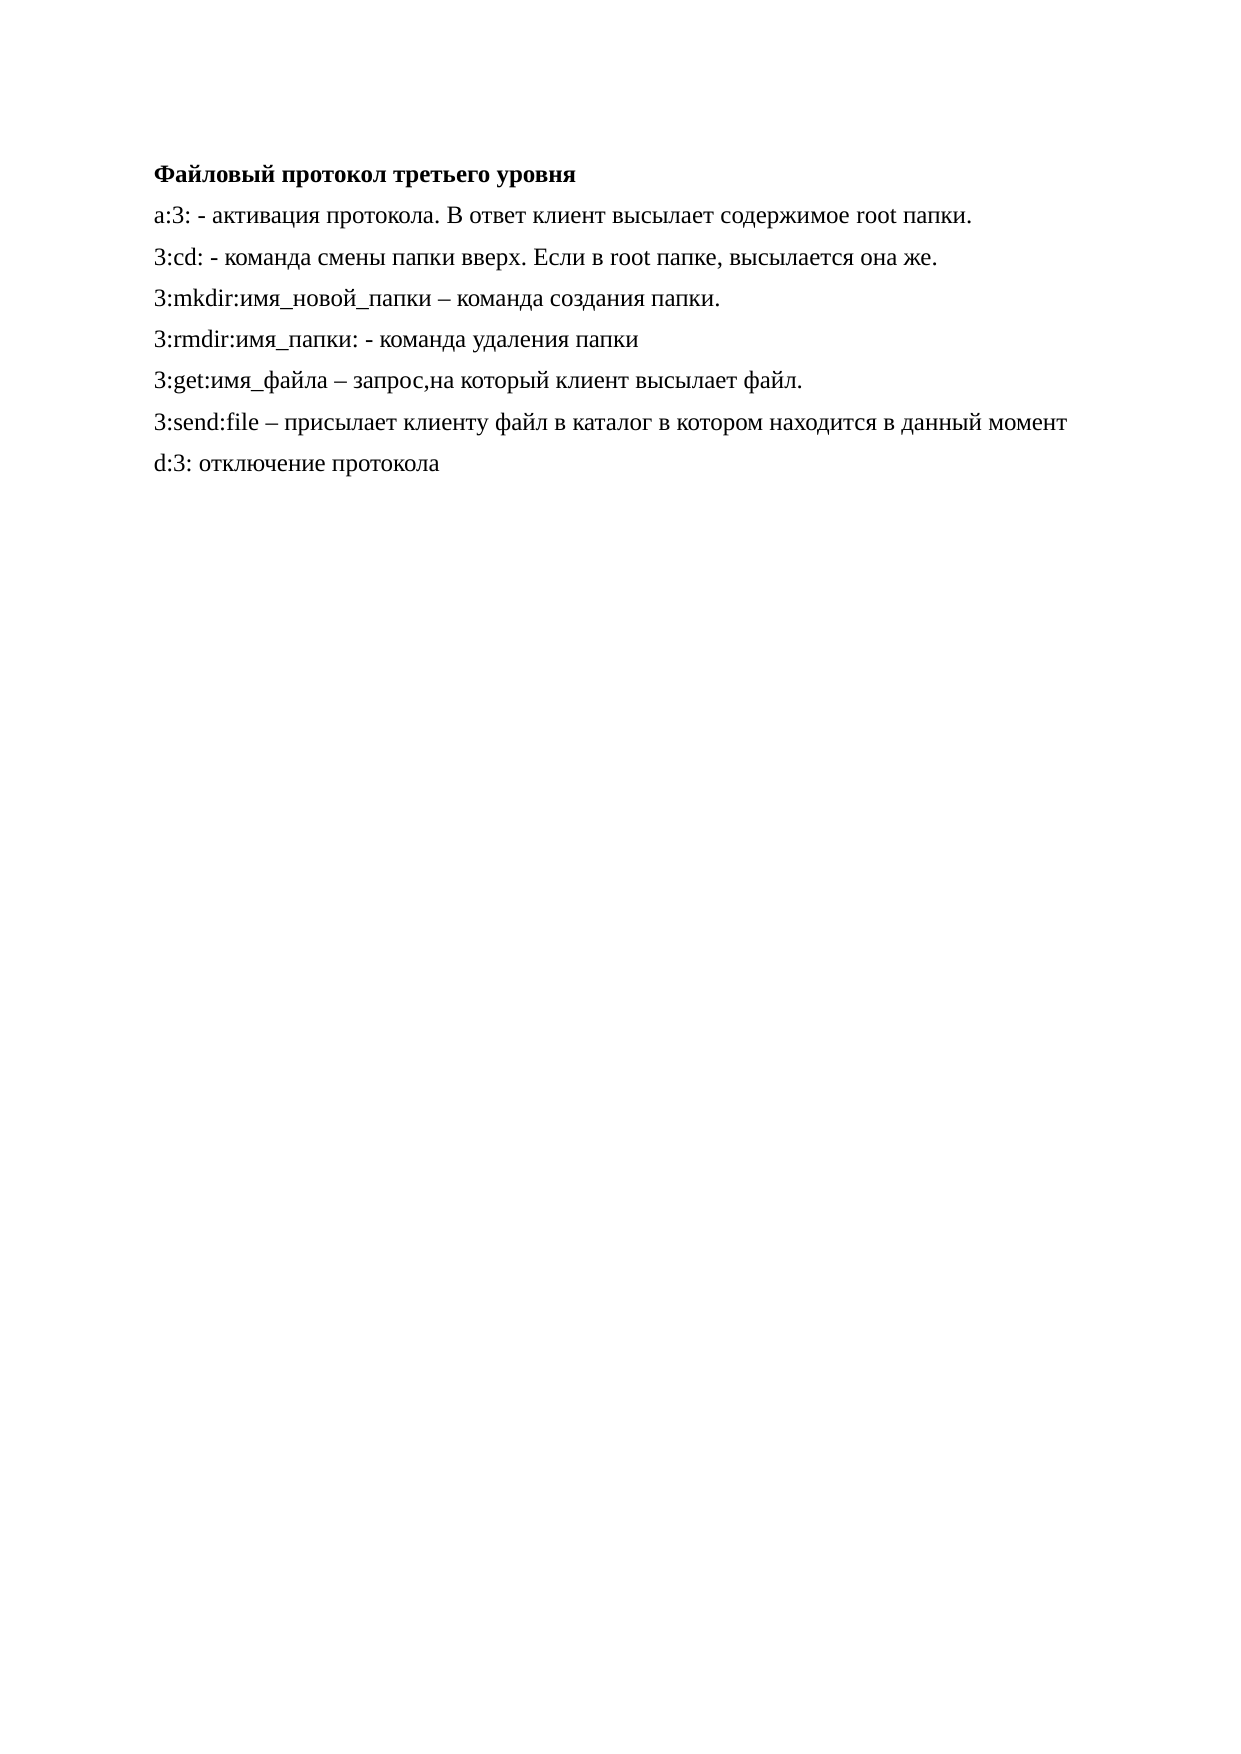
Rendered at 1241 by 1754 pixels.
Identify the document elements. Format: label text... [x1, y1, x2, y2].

text 3:rmdir:имя_папки: - команда удаления папки [118, 324, 1122, 353]
text Файловый протокол третьего уровня [118, 159, 1122, 188]
text 3:cd: - команда смены папки вверх. Если в root папке, высылается она же. [118, 242, 1122, 271]
text 3:send:file – присылает клиенту файл в каталог в котором находится в данный момент [118, 407, 1122, 436]
text a:3: - активация протокола. В ответ клиент высылает содержимое root папки. [118, 201, 1122, 229]
text d:3: отключение протокола [118, 448, 1122, 477]
text 3:get:имя_файла – запрос,на который клиент высылает файл. [118, 366, 1122, 394]
text 3:mkdir:имя_новой_папки – команда создания папки. [118, 283, 1122, 312]
